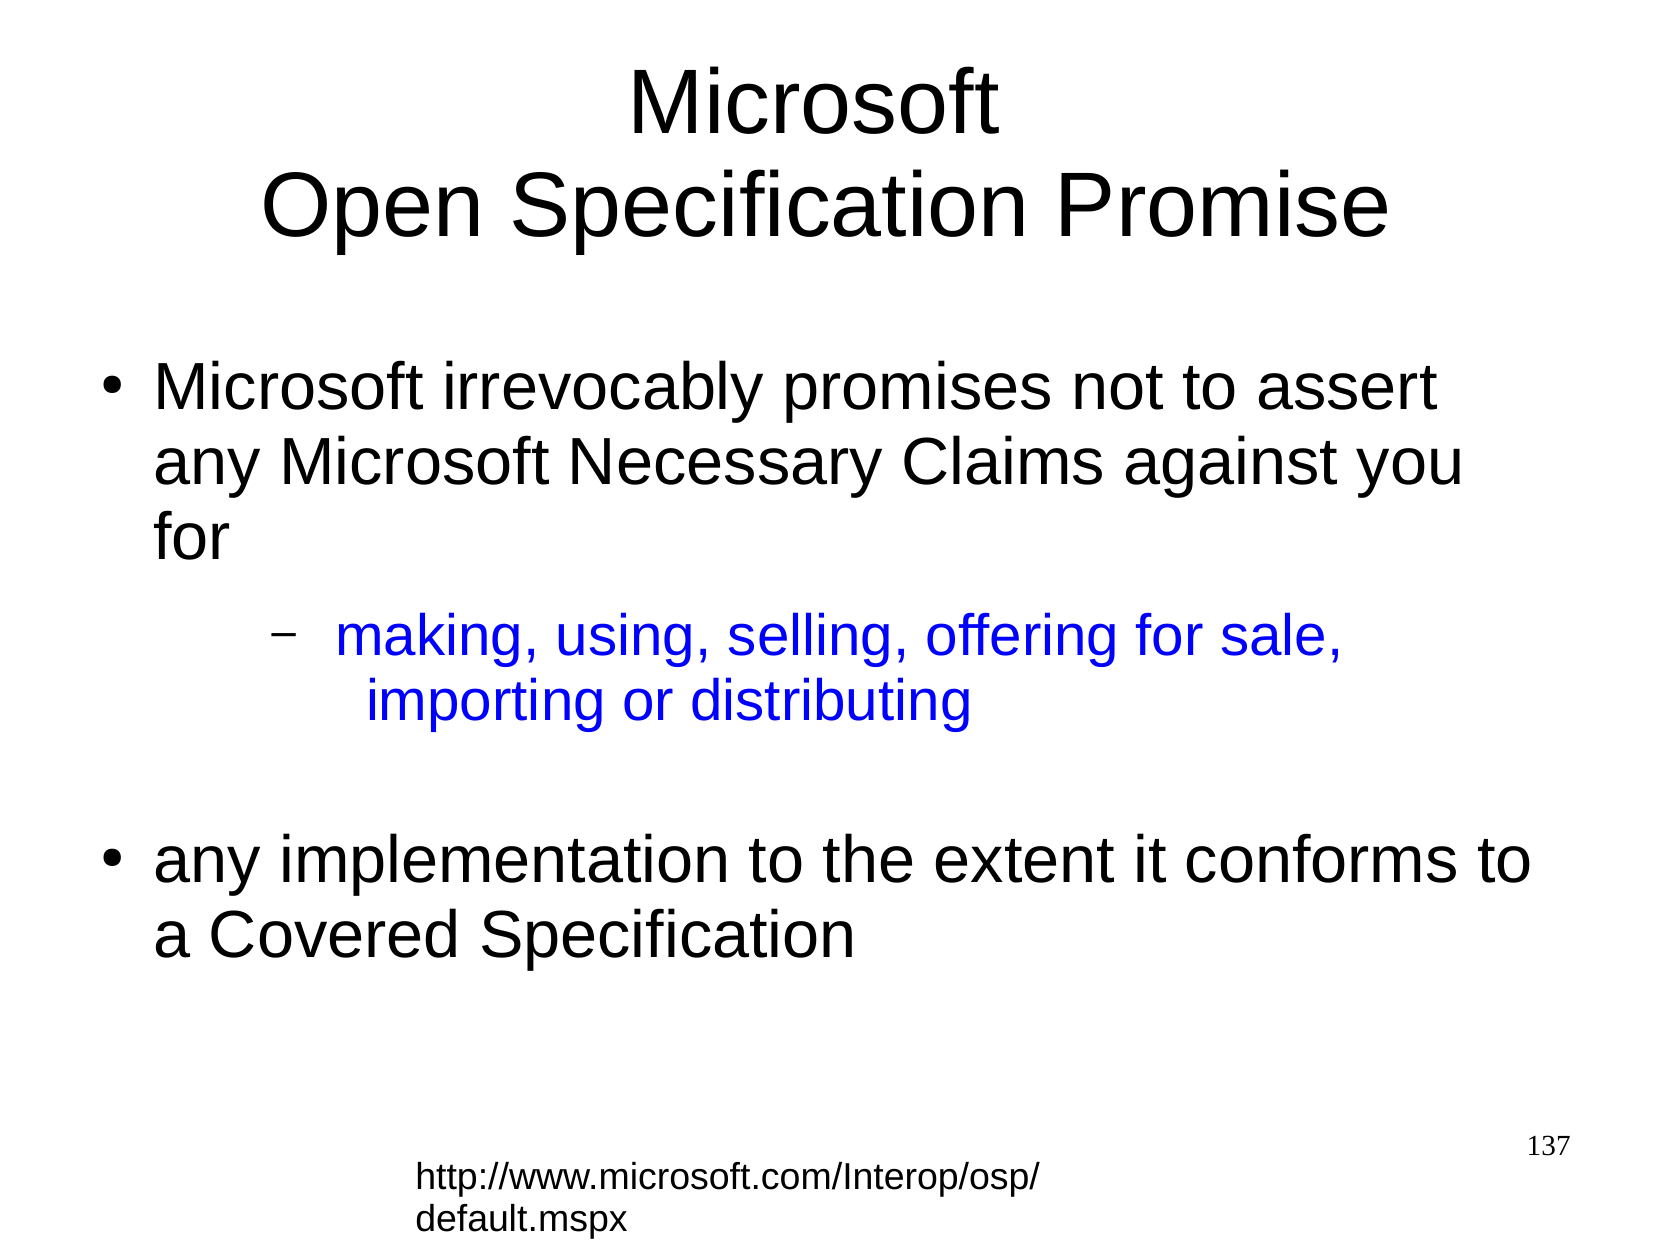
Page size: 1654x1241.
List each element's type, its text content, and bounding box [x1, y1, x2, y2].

text_box http://www.microsoft.com/Interop/osp/default.mspx [400, 1147, 1266, 1241]
list Microsoft irrevocably promises not to assert any Microsoft Necessary Claims against you for making, using, selling, offering for sale, importing or distributing any implementation to the extent it conforms to a Covered Specification [82, 349, 1571, 997]
title Microsoft Open Specification Promise [82, 49, 1571, 257]
